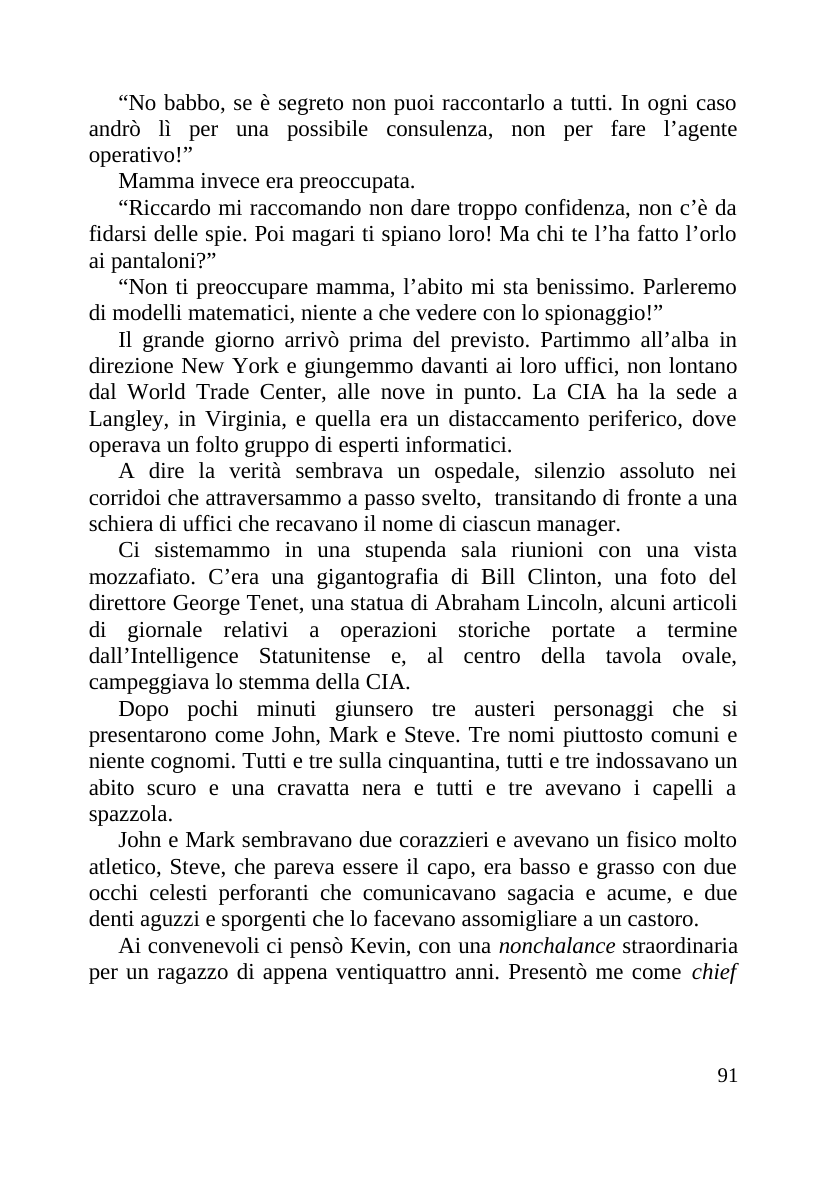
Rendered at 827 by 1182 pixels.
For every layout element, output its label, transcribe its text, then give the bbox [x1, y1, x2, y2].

text “Non ti preoccupare mamma, l’abito mi sta benissimo. Parleremo di modelli matematici, niente a che vedere con lo spionaggio!” [88, 273, 738, 326]
text A dire la verità sembrava un ospedale, silenzio assoluto nei corridoi che attraversammo a passo svelto, transitando di fronte a una schiera di uffici che recavano il nome di ciascun manager. [88, 457, 738, 537]
text Dopo pochi minuti giunsero tre austeri personaggi che si presentarono come John, Mark e Steve. Tre nomi piuttosto comuni e niente cognomi. Tutti e tre sulla cinquantina, tutti e tre indossavano un abito scuro e una cravatta nera e tutti e tre avevano i capelli a spazzola. [88, 695, 738, 826]
text “No babbo, se è segreto non puoi raccontarlo a tutti. In ogni caso andrò lì per una possibile consulenza, non per fare l’agente operativo!” [88, 88, 738, 168]
text John e Mark sembravano due corazzieri e avevano un fisico molto atletico, Steve, che pareva essere il capo, era basso e grasso con due occhi celesti perforanti che comunicavano sagacia e acume, e due denti aguzzi e sporgenti che lo facevano assomigliare a un castoro. [88, 826, 738, 932]
text Mamma invece era preoccupata. [88, 168, 738, 194]
text Ai convenevoli ci pensò Kevin, con una nonchalance straordinaria per un ragazzo di appena ventiquattro anni. Presentò me come chief [88, 932, 738, 984]
text “Riccardo mi raccomando non dare troppo confidenza, non c’è da fidarsi delle spie. Poi magari ti spiano loro! Ma chi te l’ha fatto l’orlo ai pantaloni?” [88, 194, 738, 273]
text Ci sistemammo in una stupenda sala riunioni con una vista mozzafiato. C’era una gigantografia di Bill Clinton, una foto del direttore George Tenet, una statua di Abraham Lincoln, alcuni articoli di giornale relativi a operazioni storiche portate a termine dall’Intelligence Statunitense e, al centro della tavola ovale, campeggiava lo stemma della CIA. [88, 537, 738, 695]
text Il grande giorno arrivò prima del previsto. Partimmo all’alba in direzione New York e giungemmo davanti ai loro uffici, non lontano dal World Trade Center, alle nove in punto. La CIA ha la sede a Langley, in Virginia, e quella era un distaccamento periferico, dove operava un folto gruppo di esperti informatici. [88, 326, 738, 457]
